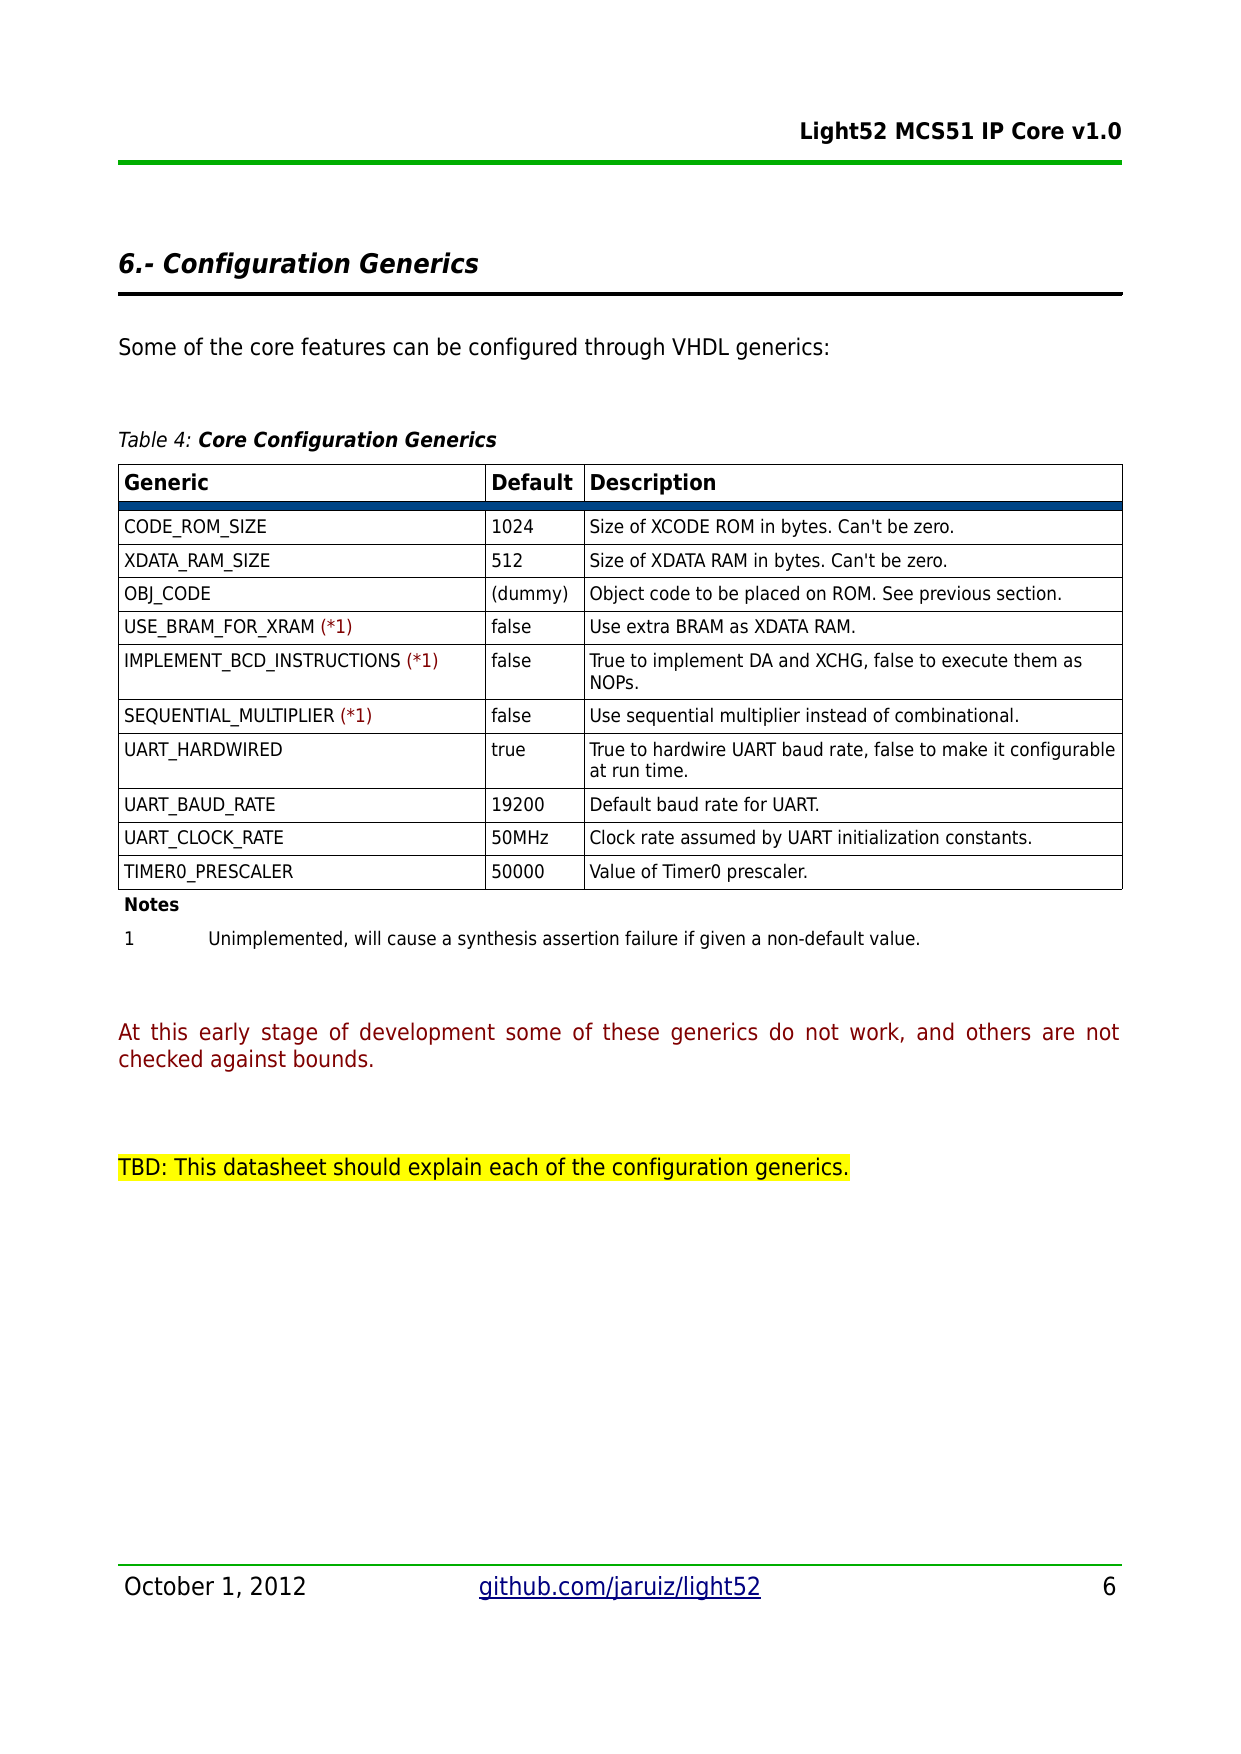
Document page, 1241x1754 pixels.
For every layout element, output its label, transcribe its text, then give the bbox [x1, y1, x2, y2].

table_cell false [486, 612, 584, 644]
table_cell (dummy) [486, 578, 584, 611]
table_cell true [486, 734, 584, 788]
table_cell 50000 [486, 856, 584, 888]
table_cell CODE_ROM_SIZE [119, 511, 485, 544]
text TBD: This datasheet should explain each of the configuration generics. [118, 1154, 1122, 1181]
table_cell IMPLEMENT_BCD_INSTRUCTIONS (*1) [119, 645, 485, 699]
table_cell 1 [118, 922, 202, 955]
table_cell 512 [486, 545, 584, 577]
table_cell false [486, 700, 584, 733]
table_cell [119, 502, 1122, 510]
table_cell Value of Timer0 prescaler. [585, 856, 1122, 888]
table_cell Clock rate assumed by UART initialization constants. [585, 823, 1122, 855]
table_cell SEQUENTIAL_MULTIPLIER (*1) [119, 700, 485, 733]
table_cell Default baud rate for UART. [585, 789, 1122, 822]
subtitle 6.- Configuration Generics [118, 248, 1122, 279]
table_cell Unimplemented, will cause a synthesis assertion failure if given a non-default value. [203, 922, 1122, 955]
table_cell 1024 [486, 511, 584, 544]
table_cell OBJ_CODE [119, 578, 485, 611]
table_cell Object code to be placed on ROM. See previous section. [585, 578, 1122, 611]
table_cell false [486, 645, 584, 699]
table_header Notes [118, 890, 202, 922]
text At this early stage of development some of these generics do not work, and others are not checked against bounds. [118, 1019, 1122, 1073]
table_cell Use extra BRAM as XDATA RAM. [585, 612, 1122, 644]
table_header Description [585, 465, 1122, 501]
table_cell 19200 [486, 789, 584, 822]
table_cell Size of XCODE ROM in bytes. Can't be zero. [585, 511, 1122, 544]
table_cell UART_CLOCK_RATE [119, 823, 485, 855]
table_header [203, 890, 1122, 922]
table_cell UART_BAUD_RATE [119, 789, 485, 822]
table_header Generic [119, 465, 485, 501]
table_cell TIMER0_PRESCALER [119, 856, 485, 888]
table_cell USE_BRAM_FOR_XRAM (*1) [119, 612, 485, 644]
text Table 4: Core Configuration Generics [118, 428, 1122, 452]
table_cell XDATA_RAM_SIZE [119, 545, 485, 577]
table_cell True to hardwire UART baud rate, false to make it configurable at run time. [585, 734, 1122, 788]
table_cell Use sequential multiplier instead of combinational. [585, 700, 1122, 733]
table_cell True to implement DA and XCHG, false to execute them as NOPs. [585, 645, 1122, 699]
table_cell UART_HARDWIRED [119, 734, 485, 788]
text Some of the core features can be configured through VHDL generics: [118, 334, 1122, 361]
table_cell 50MHz [486, 823, 584, 855]
table_cell Size of XDATA RAM in bytes. Can't be zero. [585, 545, 1122, 577]
table_header Default [486, 465, 584, 501]
